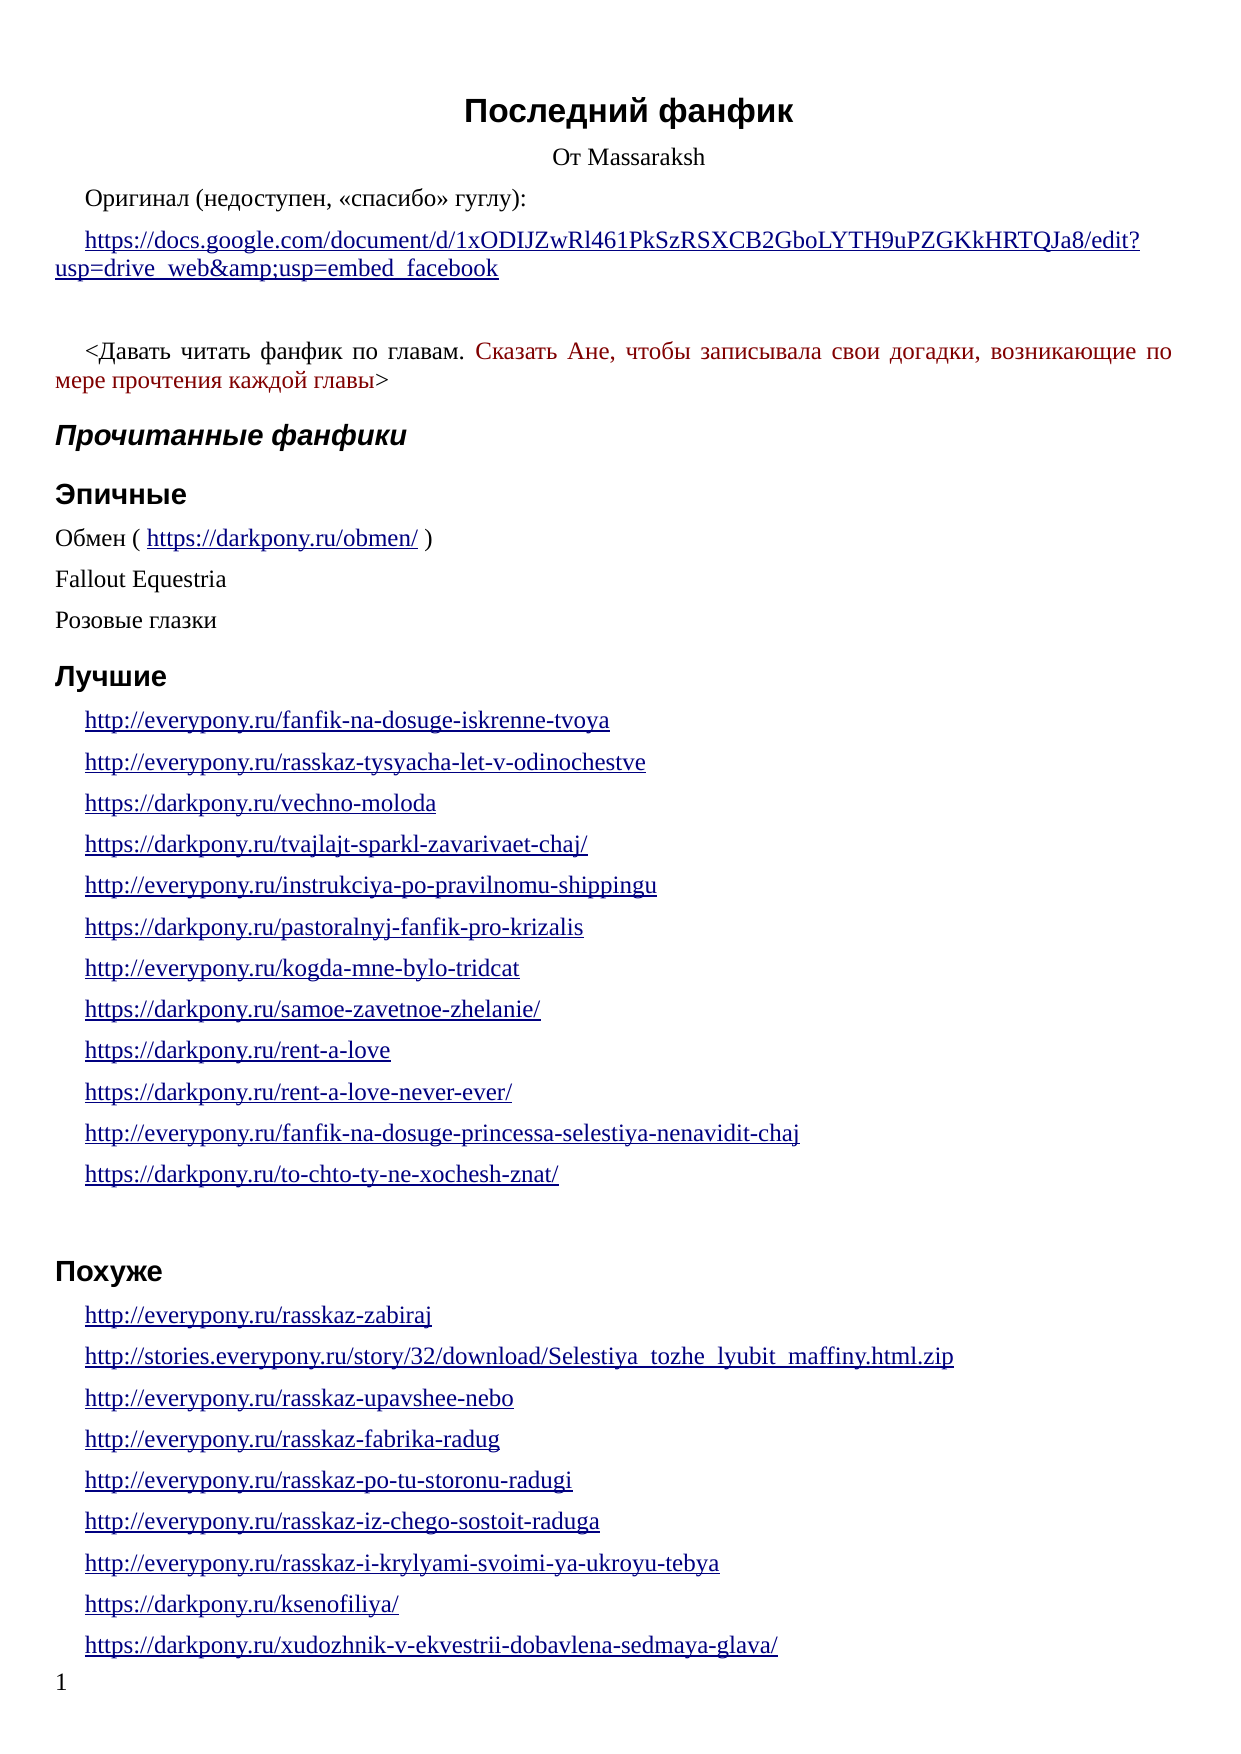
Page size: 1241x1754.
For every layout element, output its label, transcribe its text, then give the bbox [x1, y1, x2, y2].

text https://darkpony.ru/pastoralnyj-fanfik-pro-krizalis [55, 912, 1173, 940]
text http://everypony.ru/fanfik-na-dosuge-iskrenne-tvoya [55, 705, 1173, 734]
text https://darkpony.ru/vechno-moloda [55, 788, 1173, 817]
subtitle Последний фанфик [55, 91, 1173, 130]
text https://darkpony.ru/rent-a-love-never-ever/ [55, 1077, 1173, 1105]
text https://darkpony.ru/rent-a-love [55, 1035, 1173, 1064]
text http://stories.everypony.ru/story/32/download/Selestiya_tozhe_lyubit_maffiny.html.zip [55, 1341, 1173, 1370]
text http://everypony.ru/rasskaz-iz-chego-sostoit-raduga [55, 1506, 1173, 1535]
text http://everypony.ru/rasskaz-fabrika-radug [55, 1424, 1173, 1453]
text http://everypony.ru/rasskaz-upavshee-nebo [55, 1383, 1173, 1411]
text <Давать читать фанфик по главам. Сказать Ане, чтобы записывала свои догадки, возникающие по мере прочтения каждой главы> [55, 336, 1173, 393]
text https://darkpony.ru/to-chto-ty-ne-xochesh-znat/ [55, 1159, 1173, 1188]
text http://everypony.ru/rasskaz-po-tu-storonu-radugi [55, 1465, 1173, 1494]
text От Massaraksh [55, 142, 1173, 171]
text http://everypony.ru/rasskaz-zabiraj [55, 1300, 1173, 1329]
text http://everypony.ru/rasskaz-i-krylyami-svoimi-ya-ukroyu-tebya [55, 1548, 1173, 1576]
subtitle Эпичные [55, 477, 1173, 511]
text https://darkpony.ru/samoe-zavetnoe-zhelanie/ [55, 994, 1173, 1023]
text https://darkpony.ru/tvajlajt-sparkl-zavarivaet-chaj/ [55, 829, 1173, 858]
subtitle Лучшие [55, 659, 1173, 693]
text https://darkpony.ru/xudozhnik-v-ekvestrii-dobavlena-sedmaya-glava/ [55, 1630, 1173, 1659]
text http://everypony.ru/kogda-mne-bylo-tridcat [55, 953, 1173, 982]
text http://everypony.ru/instrukciya-po-pravilnomu-shippingu [55, 870, 1173, 899]
text Оригинал (недоступен, «спасибо» гуглу): [55, 183, 1173, 212]
text https://darkpony.ru/ksenofiliya/ [55, 1589, 1173, 1618]
text http://everypony.ru/rasskaz-tysyacha-let-v-odinochestve [55, 747, 1173, 775]
subtitle Прочитанные фанфики [55, 418, 1173, 452]
text Розовые глазки [55, 606, 1173, 634]
text https://docs.google.com/document/d/1xODIJZwRl461PkSzRSXCB2GboLYTH9uPZGKkHRTQJa8/edit?usp=drive_web&amp;usp=embed_facebook [55, 225, 1173, 282]
subtitle Похуже [55, 1254, 1173, 1288]
text http://everypony.ru/fanfik-na-dosuge-princessa-selestiya-nenavidit-chaj [55, 1118, 1173, 1147]
text Fallout Equestria [55, 564, 1173, 593]
text Обмен ( https://darkpony.ru/obmen/ ) [55, 523, 1173, 552]
